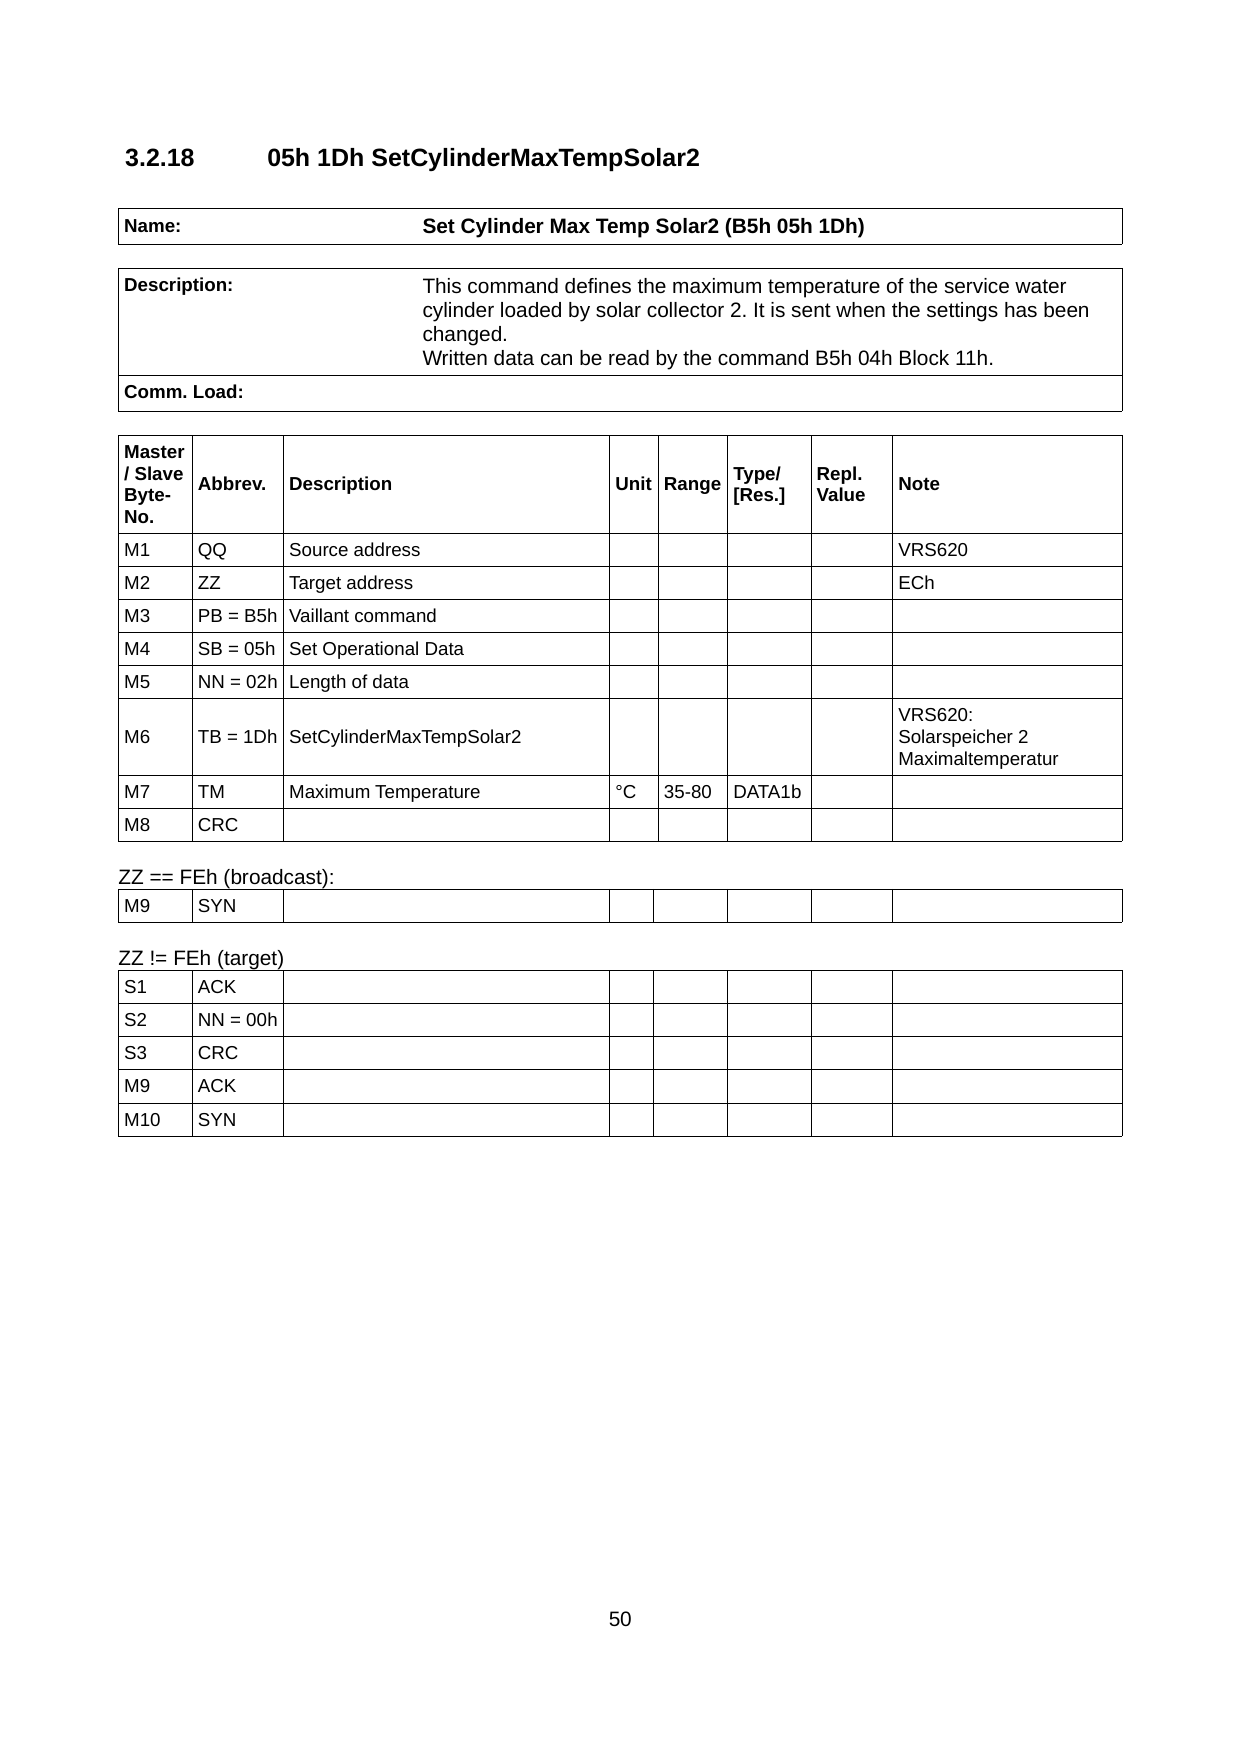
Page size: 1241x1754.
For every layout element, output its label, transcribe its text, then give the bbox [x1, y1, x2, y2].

table_cell 35-80 [659, 776, 727, 808]
table_header [893, 890, 1122, 922]
table_cell M7 [119, 776, 192, 808]
table_cell [284, 1104, 609, 1136]
table_cell [728, 809, 811, 841]
table_cell M4 [119, 633, 192, 665]
table_header Master/ Slave Byte-No. [119, 436, 192, 533]
table_cell Length of data [284, 666, 609, 698]
table_cell TM [193, 776, 283, 808]
table_cell S3 [119, 1037, 192, 1069]
table_cell [728, 1070, 811, 1102]
table_header Unit [610, 436, 658, 533]
table_cell NN = 02h [193, 666, 283, 698]
table_cell [893, 633, 1122, 665]
table_cell [728, 600, 811, 632]
table_cell [610, 534, 658, 566]
table_header M9 [119, 890, 192, 922]
table_cell M5 [119, 666, 192, 698]
table_cell CRC [193, 809, 283, 841]
table_cell [610, 1037, 653, 1069]
table_header This command defines the maximum temperature of the service water cylinder loaded by solar collector 2. It is sent when the settings has been changed. Written data can be read by the command B5h 04h Block 11h. [416, 269, 1122, 375]
table_cell °C [610, 776, 658, 808]
table_cell VRS620 [893, 534, 1122, 566]
table_cell [610, 1004, 653, 1036]
table_cell ECh [893, 567, 1122, 599]
table_cell [284, 809, 609, 841]
table_cell NN = 00h [193, 1004, 283, 1036]
table_cell M1 [119, 534, 192, 566]
table_header [284, 971, 609, 1003]
table_cell [893, 1070, 1122, 1102]
table_cell [610, 666, 658, 698]
table_cell VRS620: Solarspeicher 2 Maximaltemperatur [893, 699, 1122, 774]
table_cell [654, 1004, 727, 1036]
table_cell TB = 1Dh [193, 699, 283, 774]
table_header Range [659, 436, 727, 533]
table_cell [728, 1004, 811, 1036]
table_cell [812, 1037, 892, 1069]
table_header Description [284, 436, 609, 533]
table_header [812, 971, 892, 1003]
table_cell [654, 1104, 727, 1136]
table_cell [812, 534, 892, 566]
table_cell [728, 666, 811, 698]
table_cell [610, 600, 658, 632]
table_cell SYN [193, 1104, 283, 1136]
table_cell [610, 809, 658, 841]
table_cell [893, 666, 1122, 698]
table_cell ACK [193, 1070, 283, 1102]
table_cell [659, 534, 727, 566]
table_header ACK [193, 971, 283, 1003]
table_cell [728, 1037, 811, 1069]
table_header Note [893, 436, 1122, 533]
table_cell [728, 1104, 811, 1136]
table_cell [812, 1004, 892, 1036]
table_header Repl. Value [812, 436, 892, 533]
table_cell [659, 633, 727, 665]
table_cell Maximum Temperature [284, 776, 609, 808]
table_header [654, 890, 727, 922]
table_header SYN [193, 890, 283, 922]
table_header [610, 971, 653, 1003]
table_cell M3 [119, 600, 192, 632]
table_cell [610, 567, 658, 599]
table_header Description: [119, 269, 416, 375]
table_header S1 [119, 971, 192, 1003]
table_cell [728, 633, 811, 665]
subtitle 05h 1Dh SetCylinderMaxTempSolar2 [118, 143, 1122, 172]
table_cell [728, 534, 811, 566]
table_cell M8 [119, 809, 192, 841]
table_cell [610, 1104, 653, 1136]
table_cell [893, 1104, 1122, 1136]
table_header [728, 971, 811, 1003]
table_cell ZZ [193, 567, 283, 599]
table_cell [659, 600, 727, 632]
table_cell CRC [193, 1037, 283, 1069]
table_cell M9 [119, 1070, 192, 1102]
table_cell Target address [284, 567, 609, 599]
table_header [812, 890, 892, 922]
table_header Type/ [Res.] [728, 436, 811, 533]
table_cell [812, 1104, 892, 1136]
table_cell [812, 699, 892, 774]
table_cell Vaillant command [284, 600, 609, 632]
table_cell [654, 1070, 727, 1102]
table_header Set Cylinder Max Temp Solar2 (B5h 05h 1Dh) [416, 209, 1122, 244]
table_cell M6 [119, 699, 192, 774]
table_header [610, 890, 653, 922]
table_cell Source address [284, 534, 609, 566]
table_cell QQ [193, 534, 283, 566]
table_cell M2 [119, 567, 192, 599]
table_header [728, 890, 811, 922]
table_cell [812, 633, 892, 665]
table_cell [610, 699, 658, 774]
table_cell [284, 1037, 609, 1069]
table_cell [812, 809, 892, 841]
table_cell [893, 1004, 1122, 1036]
table_cell [659, 567, 727, 599]
table_cell [893, 600, 1122, 632]
table_cell [284, 1070, 609, 1102]
table_cell [893, 809, 1122, 841]
table_header Name: [119, 209, 416, 244]
table_cell [728, 567, 811, 599]
table_cell [812, 776, 892, 808]
table_cell [659, 809, 727, 841]
table_cell [812, 666, 892, 698]
table_header [654, 971, 727, 1003]
table_cell M10 [119, 1104, 192, 1136]
table_cell DATA1b [728, 776, 811, 808]
text ZZ == FEh (broadcast): [118, 865, 1122, 889]
table_cell [893, 1037, 1122, 1069]
table_cell S2 [119, 1004, 192, 1036]
table_header Abbrev. [193, 436, 283, 533]
table_cell [659, 666, 727, 698]
table_cell [812, 567, 892, 599]
table_cell [812, 1070, 892, 1102]
table_cell SB = 05h [193, 633, 283, 665]
table_cell [284, 1004, 609, 1036]
table_cell [610, 633, 658, 665]
table_cell [654, 1037, 727, 1069]
table_header [284, 890, 609, 922]
table_cell Set Operational Data [284, 633, 609, 665]
table_cell Comm. Load: [119, 376, 416, 411]
table_header [893, 971, 1122, 1003]
table_cell SetCylinderMaxTempSolar2 [284, 699, 609, 774]
table_cell [610, 1070, 653, 1102]
table_cell [893, 776, 1122, 808]
table_cell [812, 600, 892, 632]
table_cell [416, 376, 1122, 411]
text ZZ != FEh (target) [118, 946, 1122, 970]
table_cell [659, 699, 727, 774]
table_cell [728, 699, 811, 774]
table_cell PB = B5h [193, 600, 283, 632]
